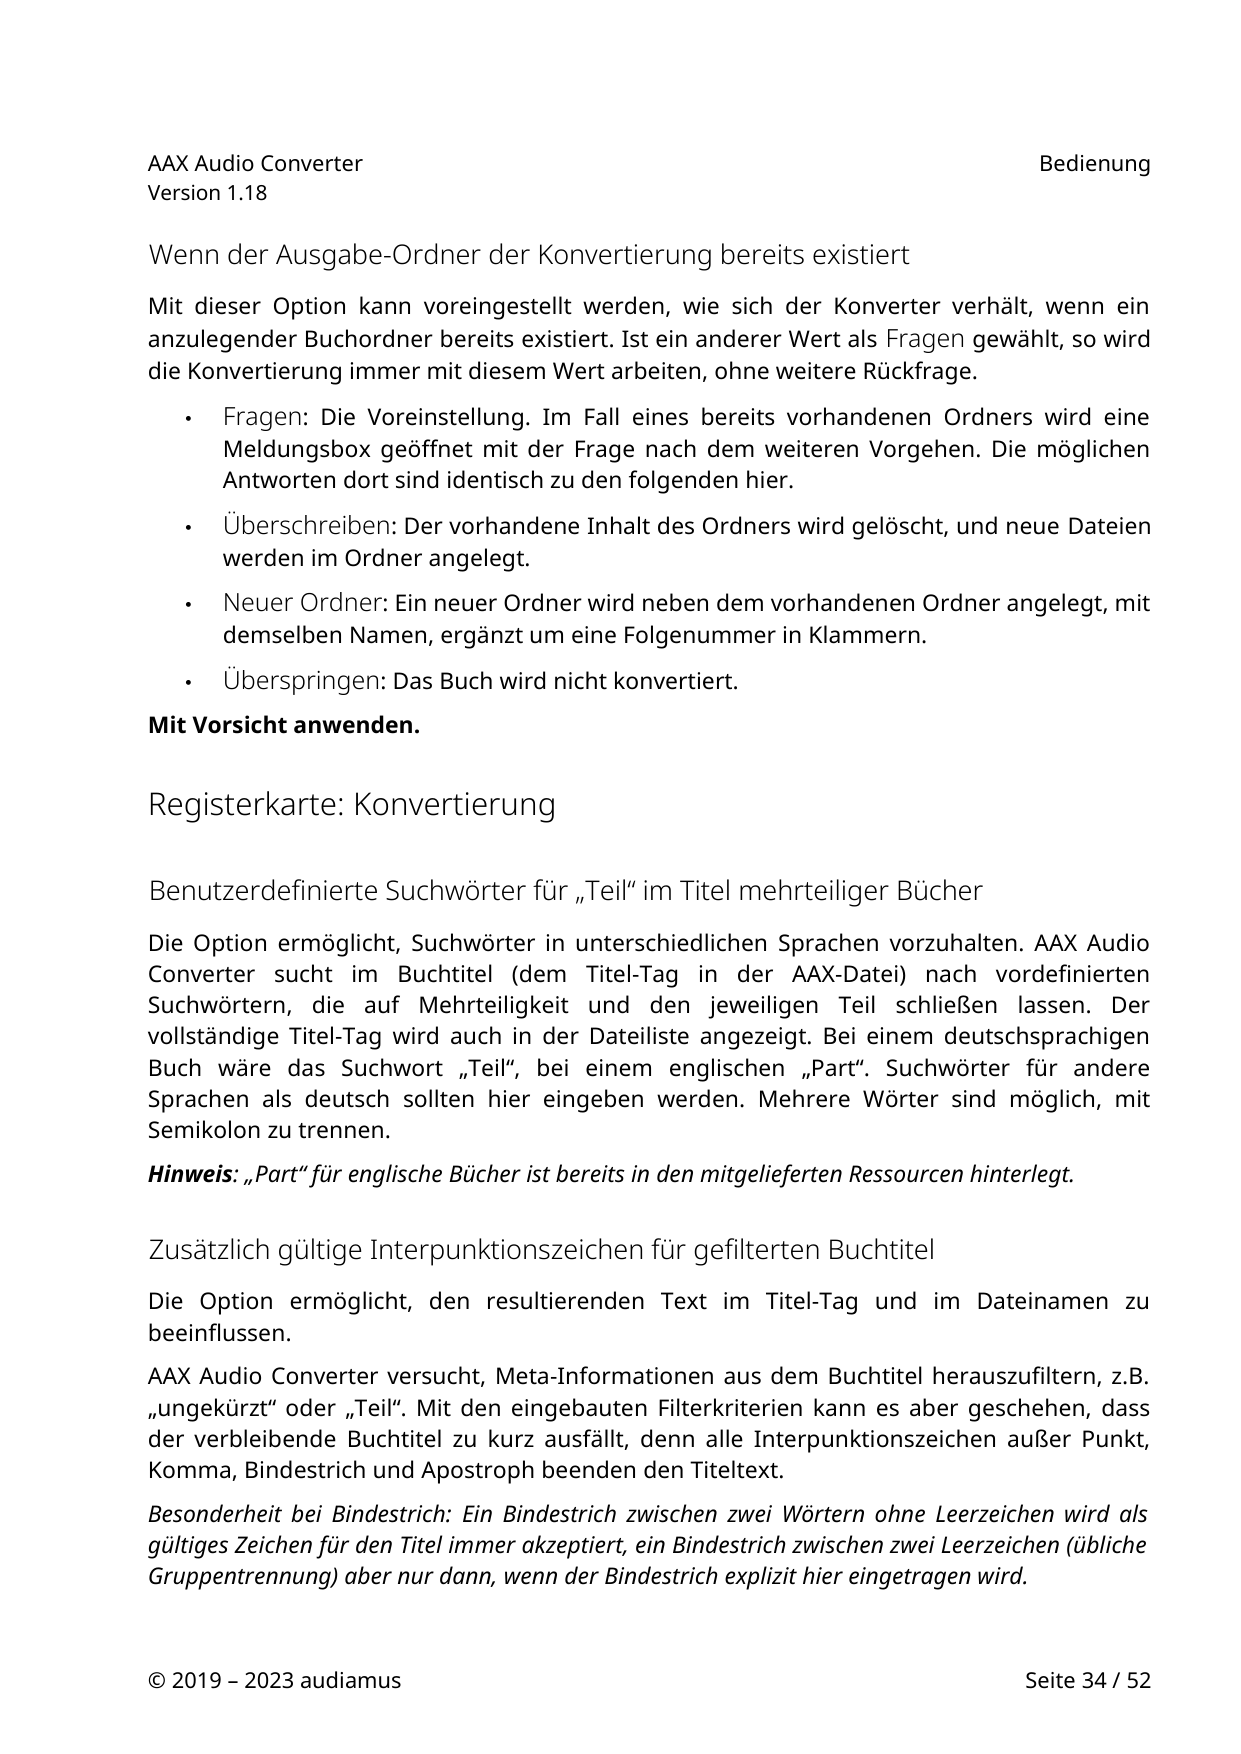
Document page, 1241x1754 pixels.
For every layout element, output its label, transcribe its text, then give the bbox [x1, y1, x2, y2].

list Überspringen: Das Buch wird nicht konvertiert. [185, 663, 1152, 697]
text Mit dieser Option kann voreingestellt werden, wie sich der Konverter verhält, wenn ein anzulegender Buchordner bereits existiert. Ist ein anderer Wert als Fragen gewählt, so wird die Konvertierung immer mit diesem Wert arbeiten, ohne weitere Rückfrage. [148, 290, 1152, 386]
subtitle Wenn der Ausgabe-Ordner der Konvertierung bereits existiert [142, 235, 1152, 272]
text Hinweis: „Part“ für englische Bücher ist bereits in den mitgelieferten Ressourcen hinterlegt. [148, 1158, 1152, 1189]
list Überschreiben: Der vorhandene Inhalt des Ordners wird gelöscht, und neue Dateien werden im Ordner angelegt. [185, 507, 1152, 573]
text Die Option ermöglicht, den resultierenden Text im Titel-Tag und im Dateinamen zu beeinflussen. [148, 1285, 1152, 1348]
text Mit Vorsicht anwenden. [148, 709, 1152, 740]
text Die Option ermöglicht, Suchwörter in unterschiedlichen Sprachen vorzuhalten. AAX Audio Converter sucht im Buchtitel (dem Titel-Tag in der AAX-Datei) nach vordefinierten Suchwörtern, die auf Mehrteiligkeit und den jeweiligen Teil schließen lassen. Der vollständige Titel-Tag wird auch in der Dateiliste angezeigt. Bei einem deutschsprachigen Buch wäre das Suchwort „Teil“, bei einem englischen „Part“. Suchwörter für andere Sprachen als deutsch sollten hier eingeben werden. Mehrere Wörter sind möglich, mit Semikolon zu trennen. [148, 927, 1152, 1145]
subtitle Registerkarte: Konvertierung [148, 782, 1152, 825]
list Fragen: Die Voreinstellung. Im Fall eines bereits vorhandenen Ordners wird eine Meldungsbox geöffnet mit der Frage nach dem weiteren Vorgehen. Die möglichen Antworten dort sind identisch zu den folgenden hier. [185, 399, 1152, 495]
text Besonderheit bei Bindestrich: Ein Bindestrich zwischen zwei Wörtern ohne Leerzeichen wird als gültiges Zeichen für den Titel immer akzeptiert, ein Bindestrich zwischen zwei Leerzeichen (übliche Gruppentrennung) aber nur dann, wenn der Bindestrich explizit hier eingetragen wird. [148, 1498, 1152, 1591]
text AAX Audio Converter versucht, Meta-Informationen aus dem Buchtitel herauszufiltern, z.B. „ungekürzt“ oder „Teil“. Mit den eingebauten Filterkriterien kann es aber geschehen, dass der verbleibende Buchtitel zu kurz ausfällt, denn alle Interpunktionszeichen außer Punkt, Komma, Bindestrich und Apostroph beenden den Titeltext. [148, 1360, 1152, 1485]
list Neuer Ordner: Ein neuer Ordner wird neben dem vorhandenen Ordner angelegt, mit demselben Namen, ergänzt um eine Folgenummer in Klammern. [185, 585, 1152, 650]
subtitle Zusätzlich gültige Interpunktionszeichen für gefilterten Buchtitel [142, 1231, 1152, 1268]
subtitle Benutzerdefinierte Suchwörter für „Teil“ im Titel mehrteiliger Bücher [142, 872, 1152, 909]
